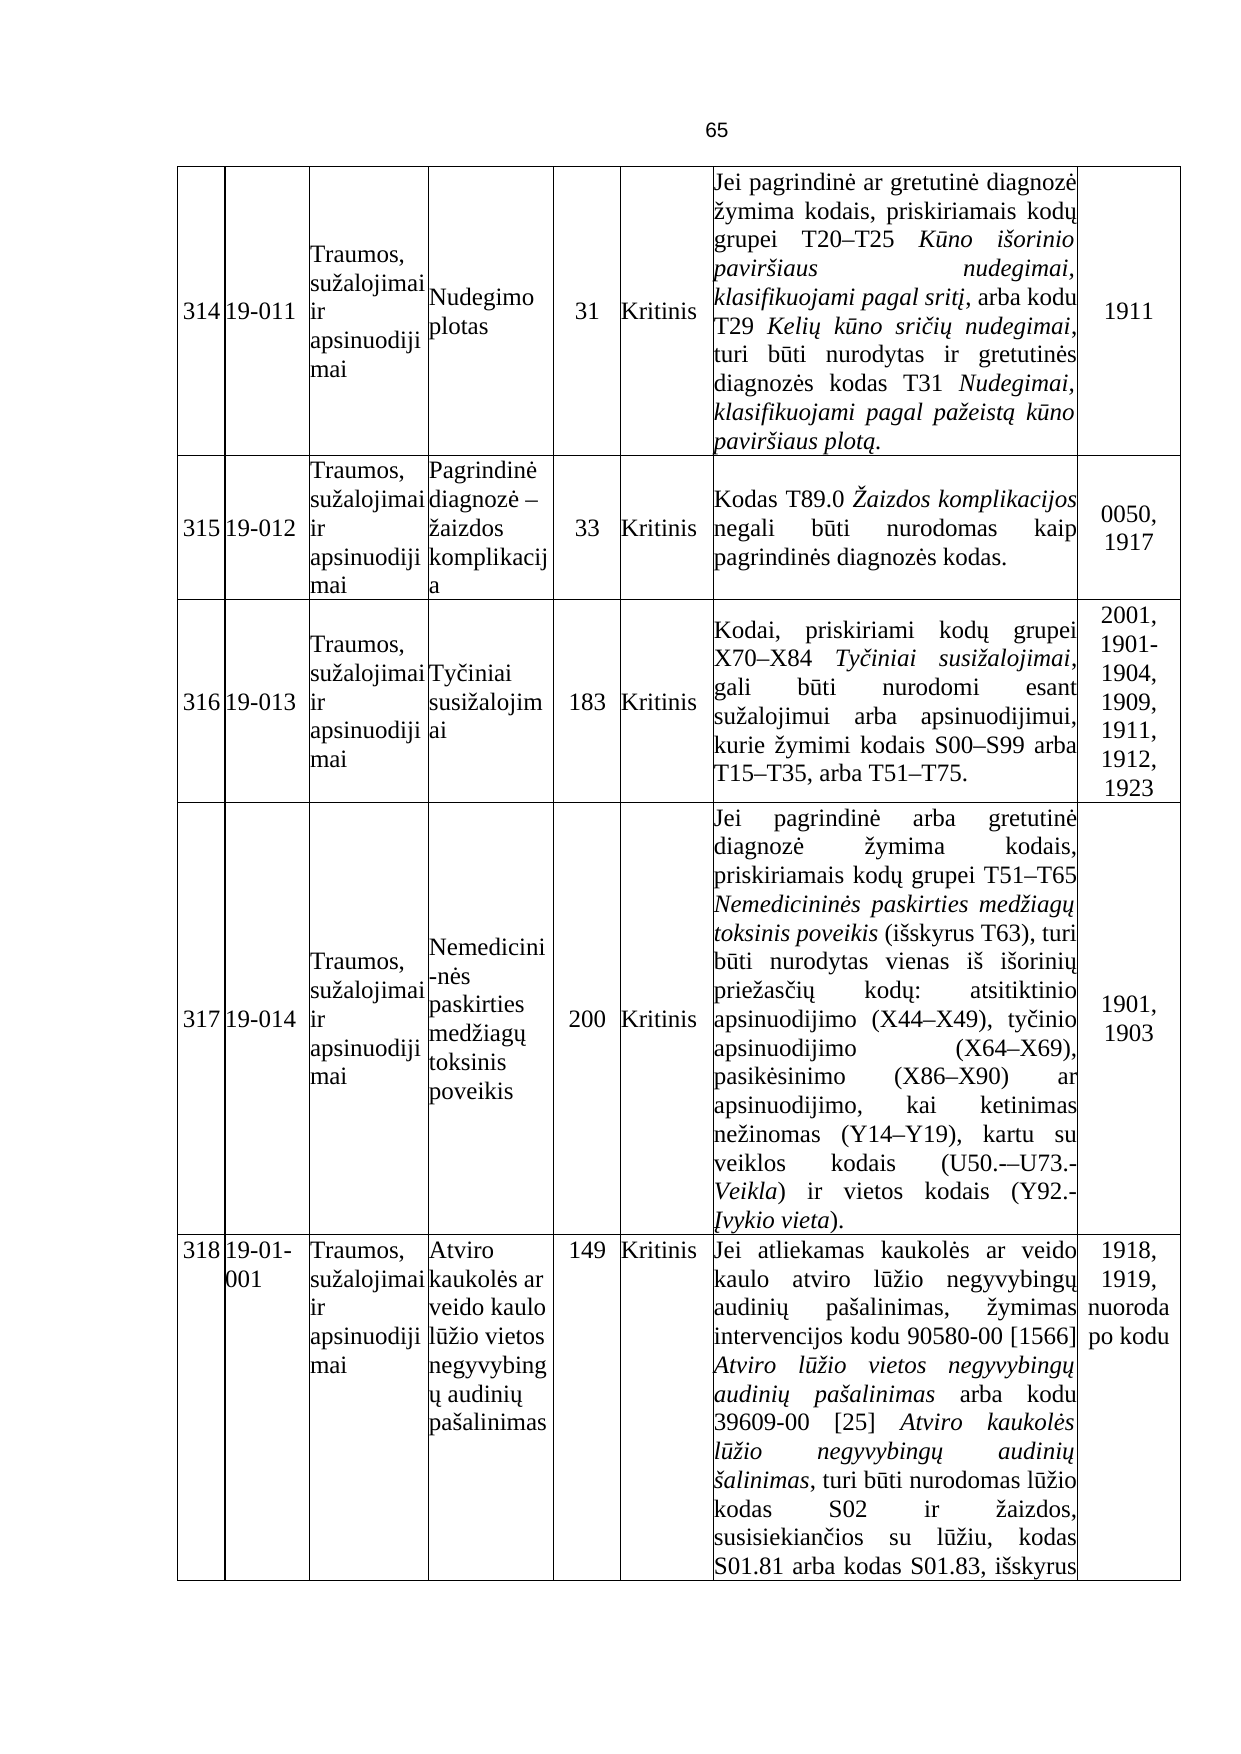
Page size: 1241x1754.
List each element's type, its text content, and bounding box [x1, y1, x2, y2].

table_cell 315 [178, 456, 224, 599]
table_cell 318 [178, 1235, 224, 1580]
table_cell 314 [178, 167, 224, 454]
table_cell Traumos, sužalojimai ir apsinuodijimai [310, 1235, 428, 1580]
table_cell Pagrindinė diagnozė – žaizdos komplikacija [429, 456, 553, 599]
table_cell 1901, 1903 [1078, 803, 1180, 1234]
table_cell 2001, 1901-1904, 1909, 1911, 1912, 1923 [1078, 600, 1180, 802]
table_cell Jei pagrindinė arba gretutinė diagnozė žymima kodais, priskiriamais kodų grupei T51–T65 Nemedicininės paskirties medžiagų toksinis poveikis (išskyrus T63), turi būti nurodytas vienas iš išorinių priežasčių kodų: atsitiktinio apsinuodijimo (X44–X49), tyčinio apsinuodijimo (X64–X69), pasikėsinimo (X86–X90) ar apsinuodijimo, kai ketinimas nežinomas (Y14–Y19), kartu su veiklos kodais (U50.-–U73.- Veikla) ir vietos kodais (Y92.- Įvykio vieta). [714, 803, 1077, 1234]
table_cell Kritinis [621, 1235, 713, 1580]
table_cell 149 [554, 1235, 620, 1580]
table_cell 1918, 1919, nuoroda po kodu [1078, 1235, 1180, 1580]
table_cell 19-012 [226, 456, 309, 599]
table_cell 200 [554, 803, 620, 1234]
table_cell 19-01-001 [226, 1235, 309, 1580]
table_cell 19-013 [226, 600, 309, 802]
table_cell Traumos, sužalojimai ir apsinuodijimai [310, 167, 428, 454]
table_cell 19-011 [226, 167, 309, 454]
table_cell 317 [178, 803, 224, 1234]
table_cell Jei atliekamas kaukolės ar veido kaulo atviro lūžio negyvybingų audinių pašalinimas, žymimas intervencijos kodu 90580-00 [1566] Atviro lūžio vietos negyvybingų audinių pašalinimas arba kodu 39609-00 [25] Atviro kaukolės lūžio negyvybingų audinių šalinimas, turi būti nurodomas lūžio kodas S02 ir žaizdos, susisiekiančios su lūžiu, kodas S01.81 arba kodas S01.83, išskyrus [714, 1235, 1077, 1580]
table_cell 316 [178, 600, 224, 802]
table_cell Kritinis [621, 803, 713, 1234]
table_cell Traumos, sužalojimai ir apsinuodijimai [310, 456, 428, 599]
table_cell Traumos, sužalojimai ir apsinuodijimai [310, 600, 428, 802]
table_cell Kritinis [621, 167, 713, 454]
table_cell 1911 [1078, 167, 1180, 454]
table_cell Tyčiniai susižalojimai [429, 600, 553, 802]
table_cell Kritinis [621, 456, 713, 599]
table_cell Nemedicini-nės paskirties medžiagų toksinis poveikis [429, 803, 553, 1234]
table_cell 19-014 [226, 803, 309, 1234]
table_cell 31 [554, 167, 620, 454]
table_cell 183 [554, 600, 620, 802]
table_cell 33 [554, 456, 620, 599]
table_cell Kodas T89.0 Žaizdos komplikacijos negali būti nurodomas kaip pagrindinės diagnozės kodas. [714, 456, 1077, 599]
table_cell Traumos, sužalojimai ir apsinuodijimai [310, 803, 428, 1234]
table_cell 0050, 1917 [1078, 456, 1180, 599]
table_cell Jei pagrindinė ar gretutinė diagnozė žymima kodais, priskiriamais kodų grupei T20–T25 Kūno išorinio paviršiaus nudegimai, klasifikuojami pagal sritį, arba kodu T29 Kelių kūno sričių nudegimai, turi būti nurodytas ir gretutinės diagnozės kodas T31 Nudegimai, klasifikuojami pagal pažeistą kūno paviršiaus plotą. [714, 167, 1077, 454]
table_cell Kritinis [621, 600, 713, 802]
table_cell Atviro kaukolės ar veido kaulo lūžio vietos negyvybingų audinių pašalinimas [429, 1235, 553, 1580]
table_cell Kodai, priskiriami kodų grupei X70–X84 Tyčiniai susižalojimai, gali būti nurodomi esant sužalojimui arba apsinuodijimui, kurie žymimi kodais S00–S99 arba T15–T35, arba T51–T75. [714, 600, 1077, 802]
table_cell Nudegimo plotas [429, 167, 553, 454]
